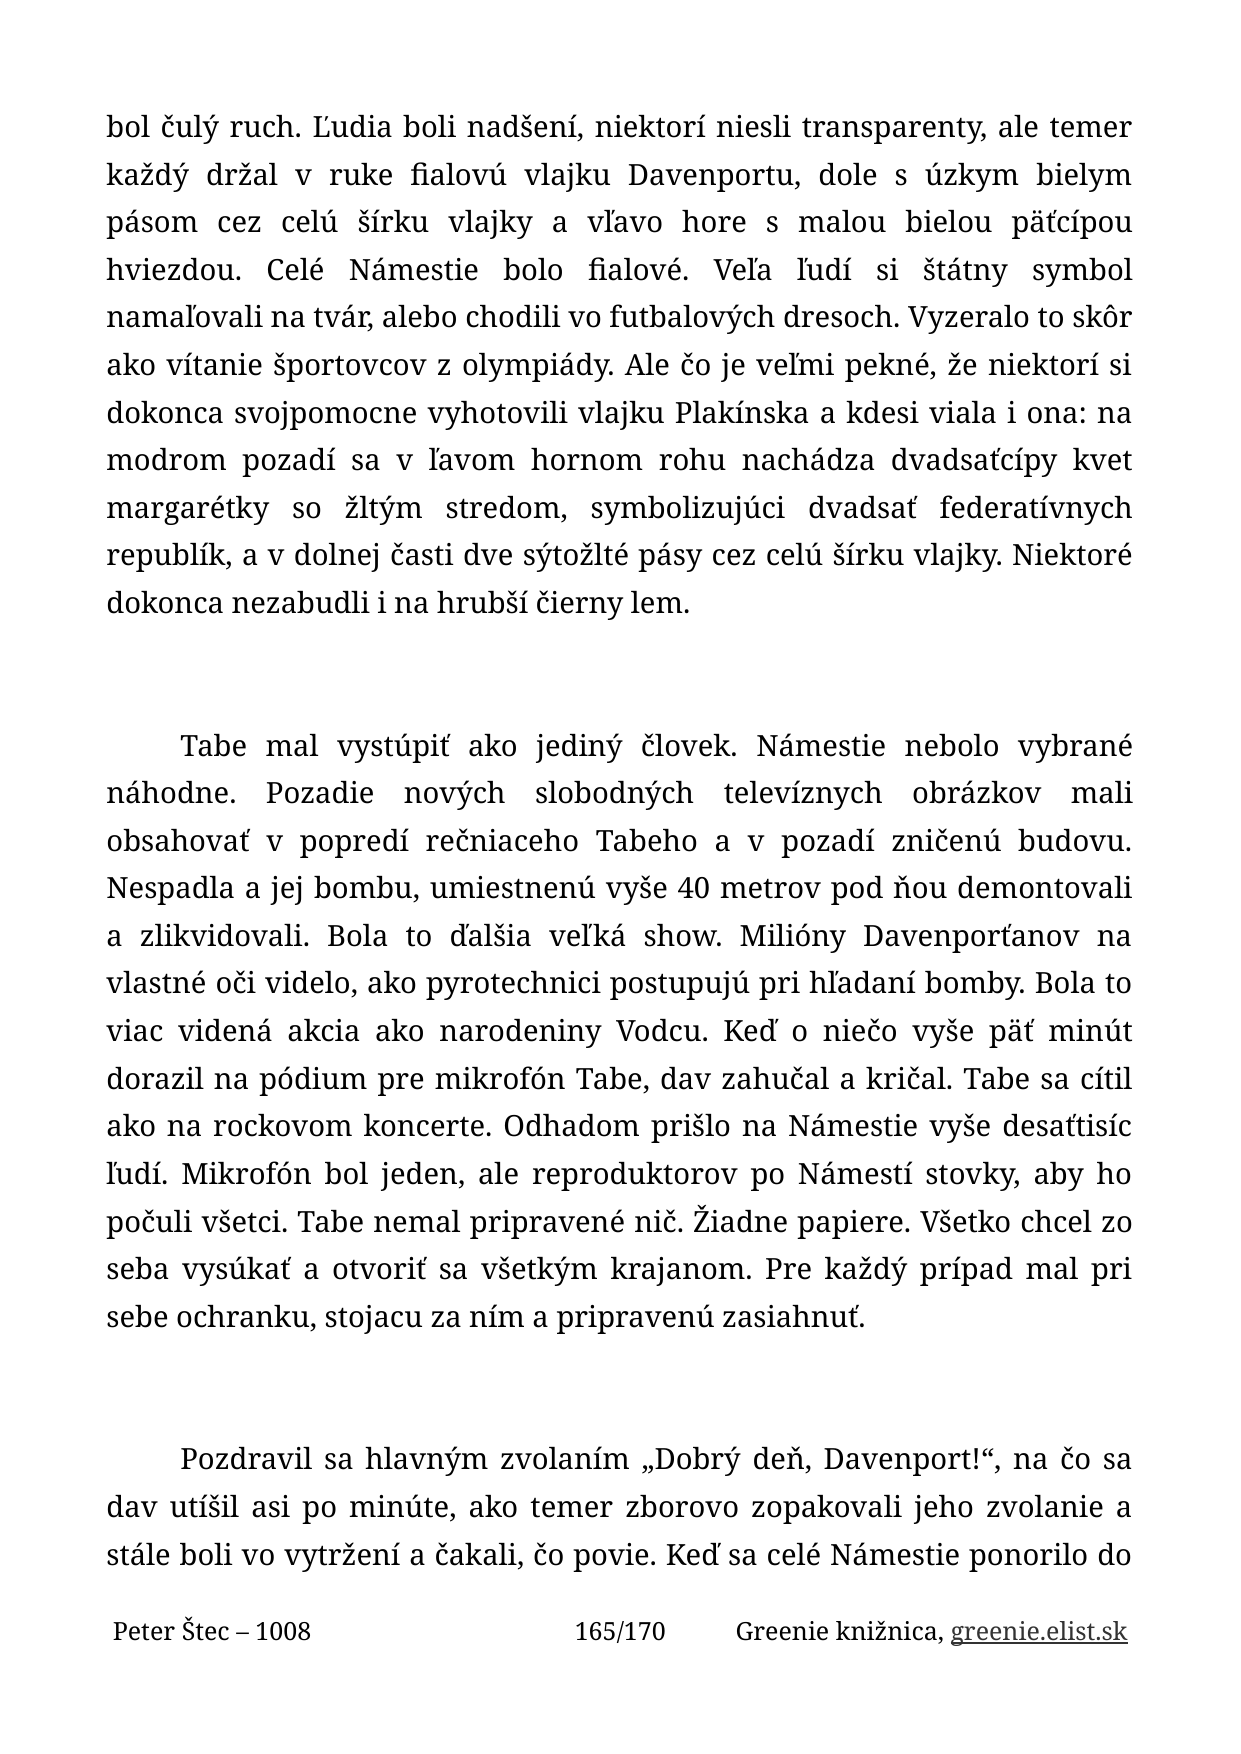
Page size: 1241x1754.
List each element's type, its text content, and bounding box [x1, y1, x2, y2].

text Pozdravil sa hlavným zvolaním „Dobrý deň, Davenport!“, na čo sa dav utíšil asi po minúte, ako temer zborovo zopakovali jeho zvolanie a stále boli vo vytržení a čakali, čo povie. Keď sa celé Námestie ponorilo do [106, 1438, 1134, 1573]
text Tabe mal vystúpiť ako jediný človek. Námestie nebolo vybrané náhodne. Pozadie nových slobodných televíznych obrázkov mali obsahovať v popredí rečniaceho Tabeho a v pozadí zničenú budovu. Nespadla a jej bombu, umiestnenú vyše 40 metrov pod ňou demontovali a zlikvidovali. Bola to ďalšia veľká show. Milióny Davenporťanov na vlastné oči videlo, ako pyrotechnici postupujú pri hľadaní bomby. Bola to viac videná akcia ako narodeniny Vodcu. Keď o niečo vyše päť minút dorazil na pódium pre mikrofón Tabe, dav zahučal a kričal. Tabe sa cítil ako na rockovom koncerte. Odhadom prišlo na Námestie vyše desaťtisíc ľudí. Mikrofón bol jeden, ale reproduktorov po Námestí stovky, aby ho počuli všetci. Tabe nemal pripravené nič. Žiadne papiere. Všetko chcel zo seba vysúkať a otvoriť sa všetkým krajanom. Pre každý prípad mal pri sebe ochranku, stojacu za ním a pripravenú zasiahnuť. [106, 725, 1134, 1336]
text bol čulý ruch. Ľudia boli nadšení, niektorí niesli transparenty, ale temer každý držal v ruke fialovú vlajku Davenportu, dole s úzkym bielym pásom cez celú šírku vlajky a vľavo hore s malou bielou päťcípou hviezdou. Celé Námestie bolo fialové. Veľa ľudí si štátny symbol namaľovali na tvár, alebo chodili vo futbalových dresoch. Vyzeralo to skôr ako vítanie športovcov z olympiády. Ale čo je veľmi pekné, že niektorí si dokonca svojpomocne vyhotovili vlajku Plakínska a kdesi viala i ona: na modrom pozadí sa v ľavom hornom rohu nachádza dvadsaťcípy kvet margarétky so žltým stredom, symbolizujúci dvadsať federatívnych republík, a v dolnej časti dve sýtožlté pásy cez celú šírku vlajky. Niektoré dokonca nezabudli i na hrubší čierny lem. [106, 106, 1134, 622]
